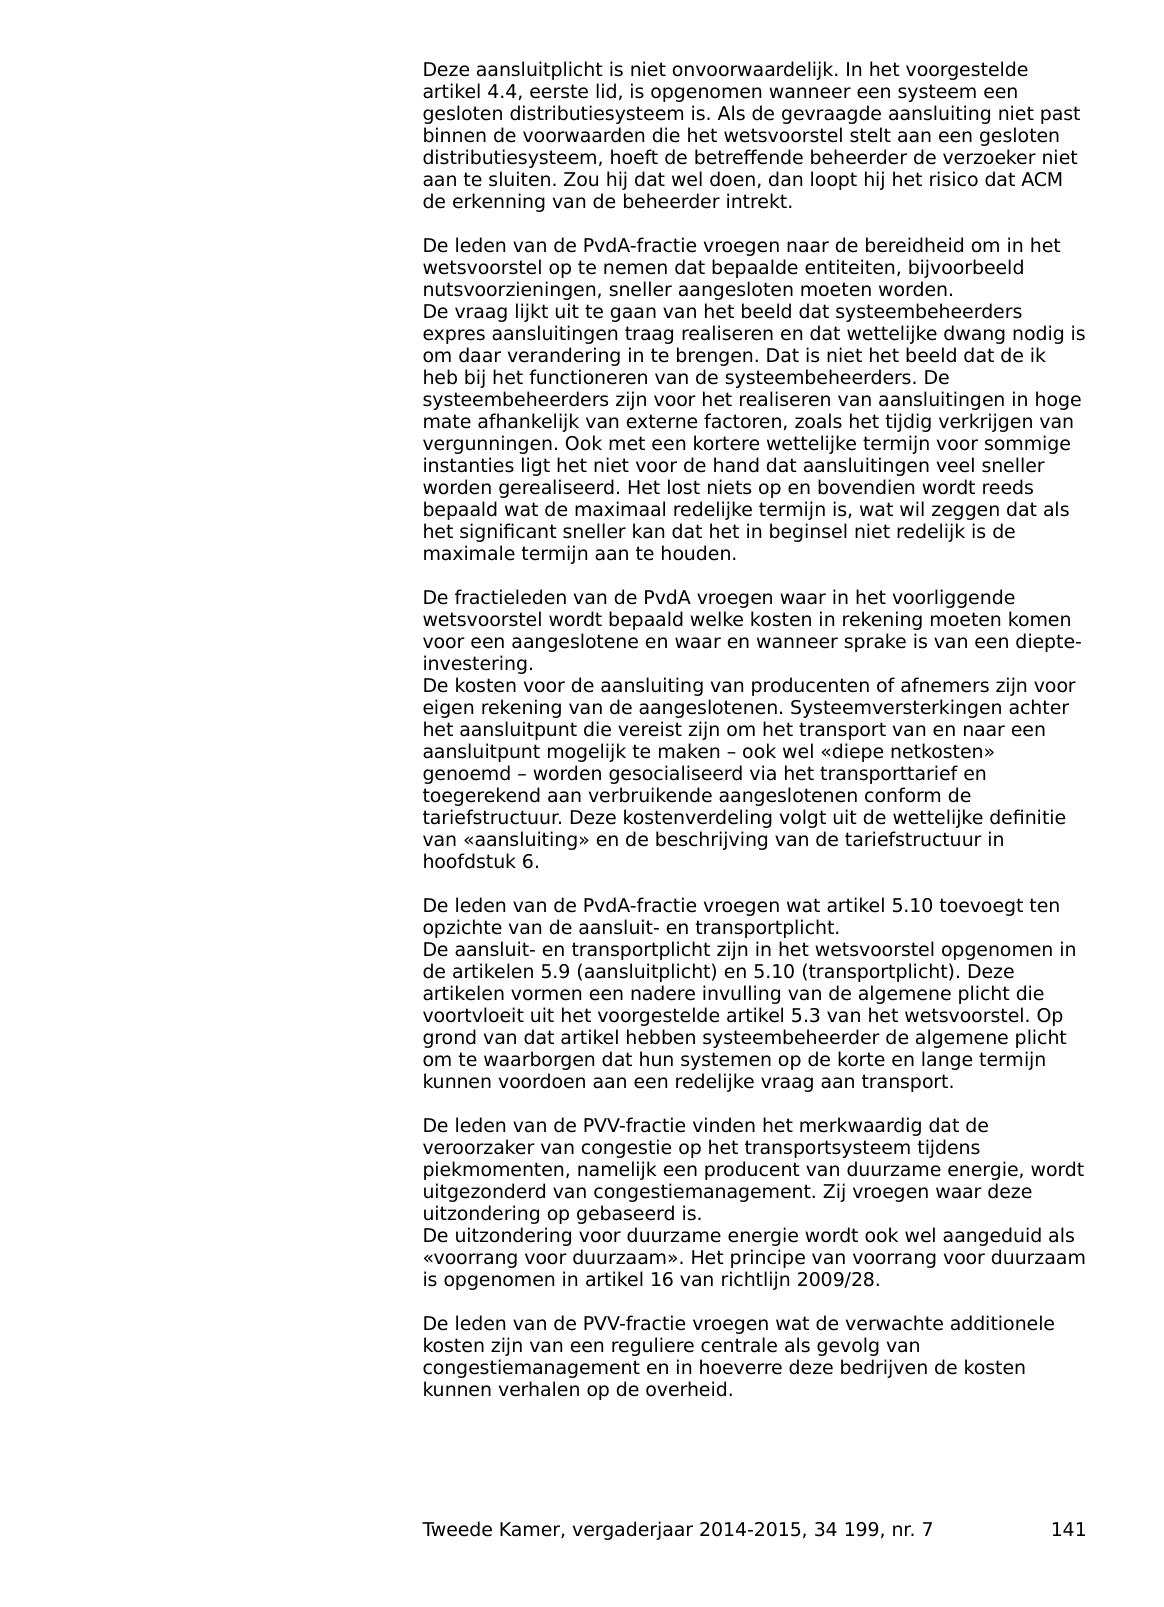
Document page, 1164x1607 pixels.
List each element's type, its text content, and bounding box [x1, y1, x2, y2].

text De leden van de PVV-fractie vinden het merkwaardig dat de veroorzaker van congestie op het transportsysteem tijdens piekmomenten, namelijk een producent van duurzame energie, wordt uitgezonderd van congestiemanagement. Zij vroegen waar deze uitzondering op gebaseerd is. [422, 1115, 1087, 1225]
text De fractieleden van de PvdA vroegen waar in het voorliggende wetsvoorstel wordt bepaald welke kosten in rekening moeten komen voor een aangeslotene en waar en wanneer sprake is van een diepte-investering. [422, 587, 1087, 675]
text De aansluit- en transportplicht zijn in het wetsvoorstel opgenomen in de artikelen 5.9 (aansluitplicht) en 5.10 (transportplicht). Deze artikelen vormen een nadere invulling van de algemene plicht die voortvloeit uit het voorgestelde artikel 5.3 van het wetsvoorstel. Op grond van dat artikel hebben systeembeheerder de algemene plicht om te waarborgen dat hun systemen op de korte en lange termijn kunnen voordoen aan een redelijke vraag aan transport. [422, 939, 1087, 1093]
text Deze aansluitplicht is niet onvoorwaardelijk. In het voorgestelde artikel 4.4, eerste lid, is opgenomen wanneer een systeem een gesloten distributiesysteem is. Als de gevraagde aansluiting niet past binnen de voorwaarden die het wetsvoorstel stelt aan een gesloten distributiesysteem, hoeft de betreffende beheerder de verzoeker niet aan te sluiten. Zou hij dat wel doen, dan loopt hij het risico dat ACM de erkenning van de beheerder intrekt. [422, 59, 1087, 213]
text De uitzondering voor duurzame energie wordt ook wel aangeduid als «voorrang voor duurzaam». Het principe van voorrang voor duurzaam is opgenomen in artikel 16 van richtlijn 2009/28. [422, 1225, 1087, 1291]
text De kosten voor de aansluiting van producenten of afnemers zijn voor eigen rekening van de aangeslotenen. Systeemversterkingen achter het aansluitpunt die vereist zijn om het transport van en naar een aansluitpunt mogelijk te maken – ook wel «diepe netkosten» genoemd – worden gesocialiseerd via het transporttarief en toegerekend aan verbruikende aangeslotenen conform de tariefstructuur. Deze kostenverdeling volgt uit de wettelijke definitie van «aansluiting» en de beschrijving van de tariefstructuur in hoofdstuk 6. [422, 675, 1087, 873]
text De leden van de PVV-fractie vroegen wat de verwachte additionele kosten zijn van een reguliere centrale als gevolg van congestiemanagement en in hoeverre deze bedrijven de kosten kunnen verhalen op de overheid. [422, 1313, 1087, 1401]
text De vraag lijkt uit te gaan van het beeld dat systeembeheerders expres aansluitingen traag realiseren en dat wettelijke dwang nodig is om daar verandering in te brengen. Dat is niet het beeld dat de ik heb bij het functioneren van de systeembeheerders. De systeembeheerders zijn voor het realiseren van aansluitingen in hoge mate afhankelijk van externe factoren, zoals het tijdig verkrijgen van vergunningen. Ook met een kortere wettelijke termijn voor sommige instanties ligt het niet voor de hand dat aansluitingen veel sneller worden gerealiseerd. Het lost niets op en bovendien wordt reeds bepaald wat de maximaal redelijke termijn is, wat wil zeggen dat als het significant sneller kan dat het in beginsel niet redelijk is de maximale termijn aan te houden. [422, 301, 1087, 565]
text De leden van de PvdA-fractie vroegen naar de bereidheid om in het wetsvoorstel op te nemen dat bepaalde entiteiten, bijvoorbeeld nutsvoorzieningen, sneller aangesloten moeten worden. [422, 235, 1087, 301]
text De leden van de PvdA-fractie vroegen wat artikel 5.10 toevoegt ten opzichte van de aansluit- en transportplicht. [422, 895, 1087, 939]
